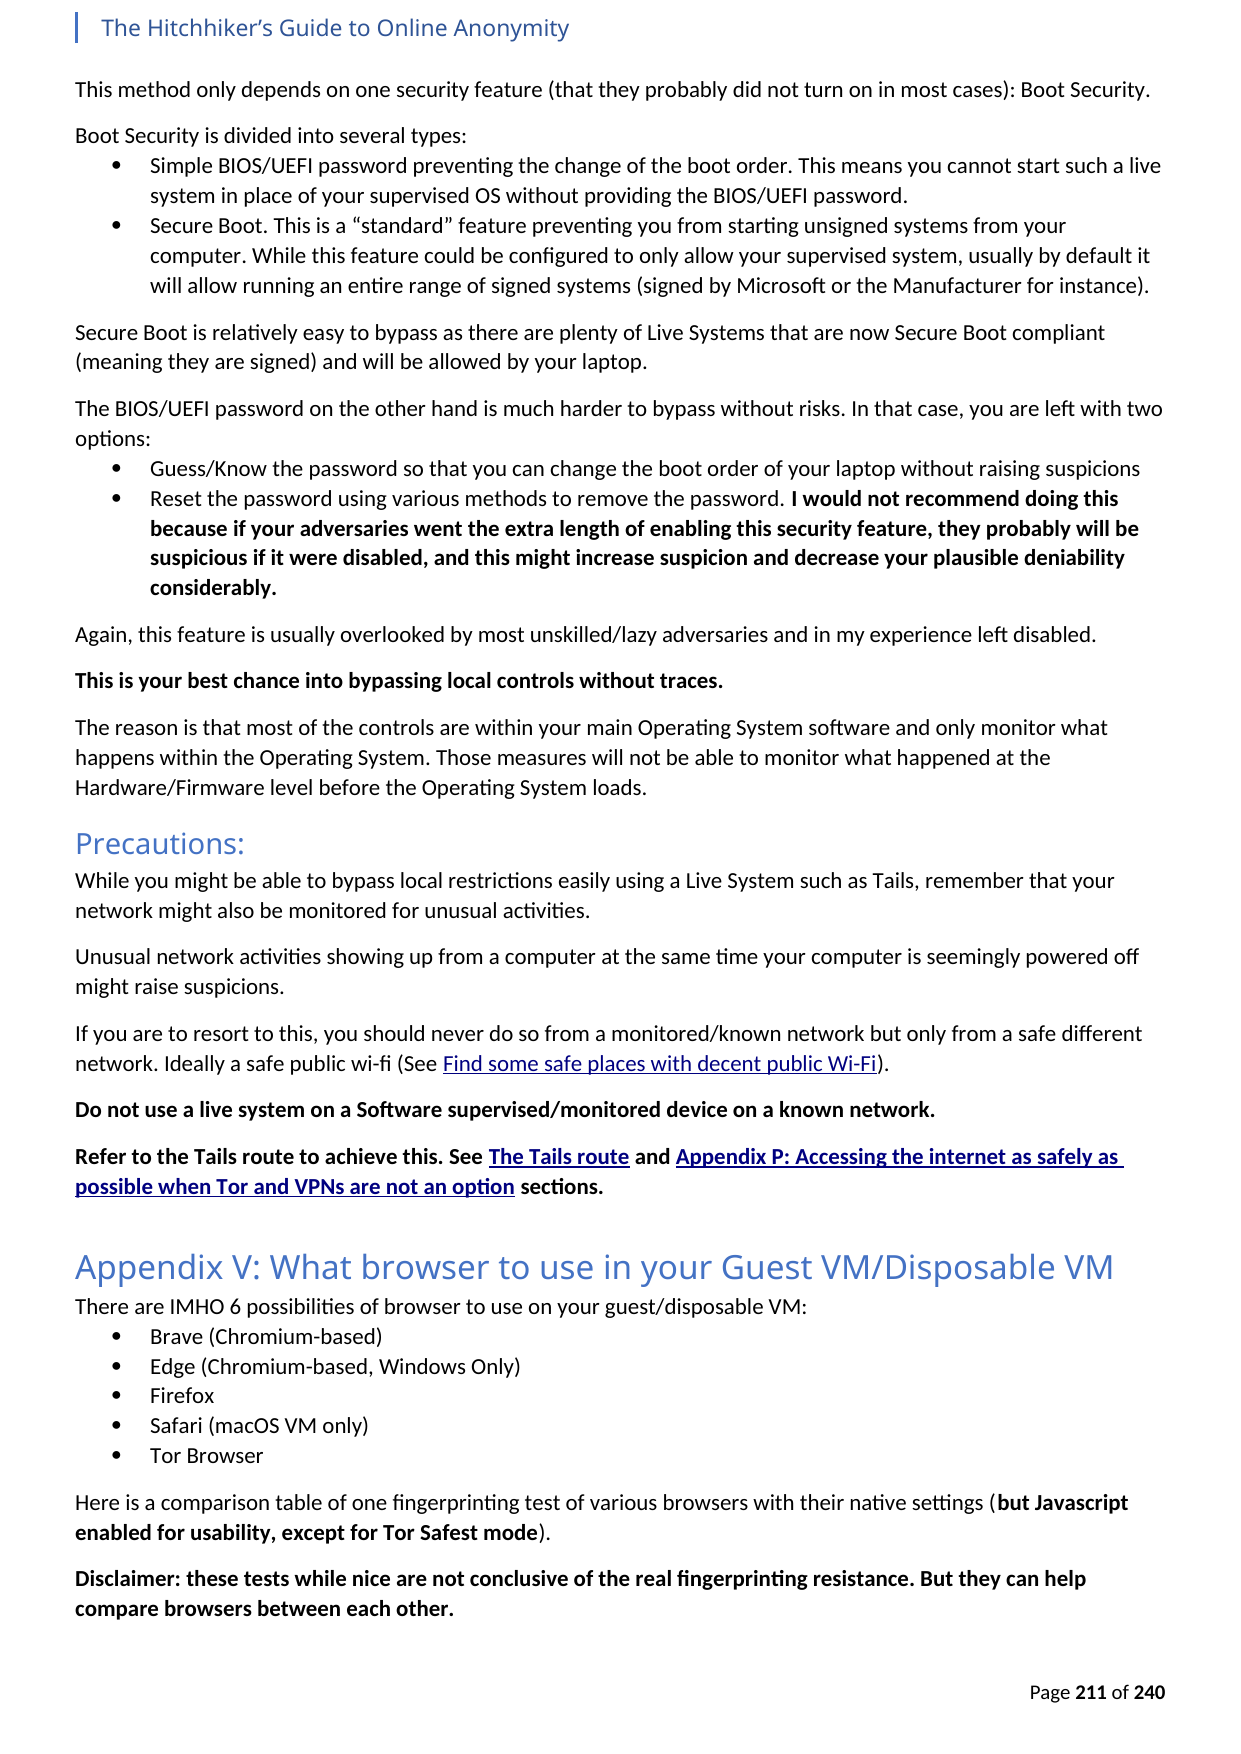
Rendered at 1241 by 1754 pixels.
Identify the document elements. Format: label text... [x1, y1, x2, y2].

list Guess/Know the password so that you can change the boot order of your laptop without raising suspicions [112, 454, 1165, 482]
text This is your best chance into bypassing local controls without traces. [75, 667, 1165, 694]
list Reset the password using various methods to remove the password. I would not recommend doing this because if your adversaries went the extra length of enabling this security feature, they probably will be suspicious if it were disabled, and this might increase suspicion and decrease your plausible deniability considerably. [112, 484, 1165, 601]
text Here is a comparison table of one fingerprinting test of various browsers with their native settings (but Javascript enabled for usability, except for Tor Safest mode). [75, 1488, 1165, 1546]
text While you might be able to bypass local restrictions easily using a Live System such as Tails, remember that your network might also be monitored for unusual activities. [75, 866, 1165, 924]
list Simple BIOS/UEFI password preventing the change of the boot order. This means you cannot start such a live system in place of your supervised OS without providing the BIOS/UEFI password. [112, 151, 1165, 209]
text This method only depends on one security feature (that they probably did not turn on in most cases): Boot Security. [75, 75, 1165, 103]
list Safari (macOS VM only) [112, 1412, 1165, 1439]
text The reason is that most of the controls are within your main Operating System software and only monitor what happens within the Operating System. Those measures will not be able to monitor what happened at the Hardware/Firmware level before the Operating System loads. [75, 713, 1165, 801]
subtitle Appendix V: What browser to use in your Guest VM/Disposable VM [75, 1243, 1165, 1289]
text Unusual network activities showing up from a computer at the same time your computer is seemingly powered off might raise suspicions. [75, 942, 1165, 1000]
list Tor Browser [112, 1441, 1165, 1469]
list Brave (Chromium-based) [112, 1322, 1165, 1350]
list Edge (Chromium-based, Windows Only) [112, 1352, 1165, 1380]
text Do not use a live system on a Software supervised/monitored device on a known network. [75, 1095, 1165, 1123]
text Disclaimer: these tests while nice are not conclusive of the real fingerprinting resistance. But they can help compare browsers between each other. [75, 1564, 1165, 1622]
list Firefox [112, 1382, 1165, 1410]
text If you are to resort to this, you should never do so from a monitored/known network but only from a safe different network. Ideally a safe public wi-fi (See Find some safe places with decent public Wi-Fi). [75, 1019, 1165, 1077]
text Again, this feature is usually overlooked by most unskilled/lazy adversaries and in my experience left disabled. [75, 620, 1165, 648]
text The BIOS/UEFI password on the other hand is much harder to bypass without risks. In that case, you are left with two options: [75, 394, 1165, 452]
text Secure Boot is relatively easy to bypass as there are plenty of Live Systems that are now Secure Boot compliant (meaning they are signed) and will be allowed by your laptop. [75, 318, 1165, 376]
list Secure Boot. This is a “standard” feature preventing you from starting unsigned systems from your computer. While this feature could be configured to only allow your supervised system, usually by default it will allow running an entire range of signed systems (signed by Microsoft or the Manufacturer for instance). [112, 211, 1165, 299]
text There are IMHO 6 possibilities of browser to use on your guest/disposable VM: [75, 1292, 1165, 1320]
subtitle Precautions: [75, 824, 1165, 863]
text Boot Security is divided into several types: [75, 122, 1165, 149]
text Refer to the Tails route to achieve this. See The Tails route and Appendix P: Accessing the internet as safely as possible when Tor and VPNs are not an option sections. [75, 1142, 1165, 1200]
